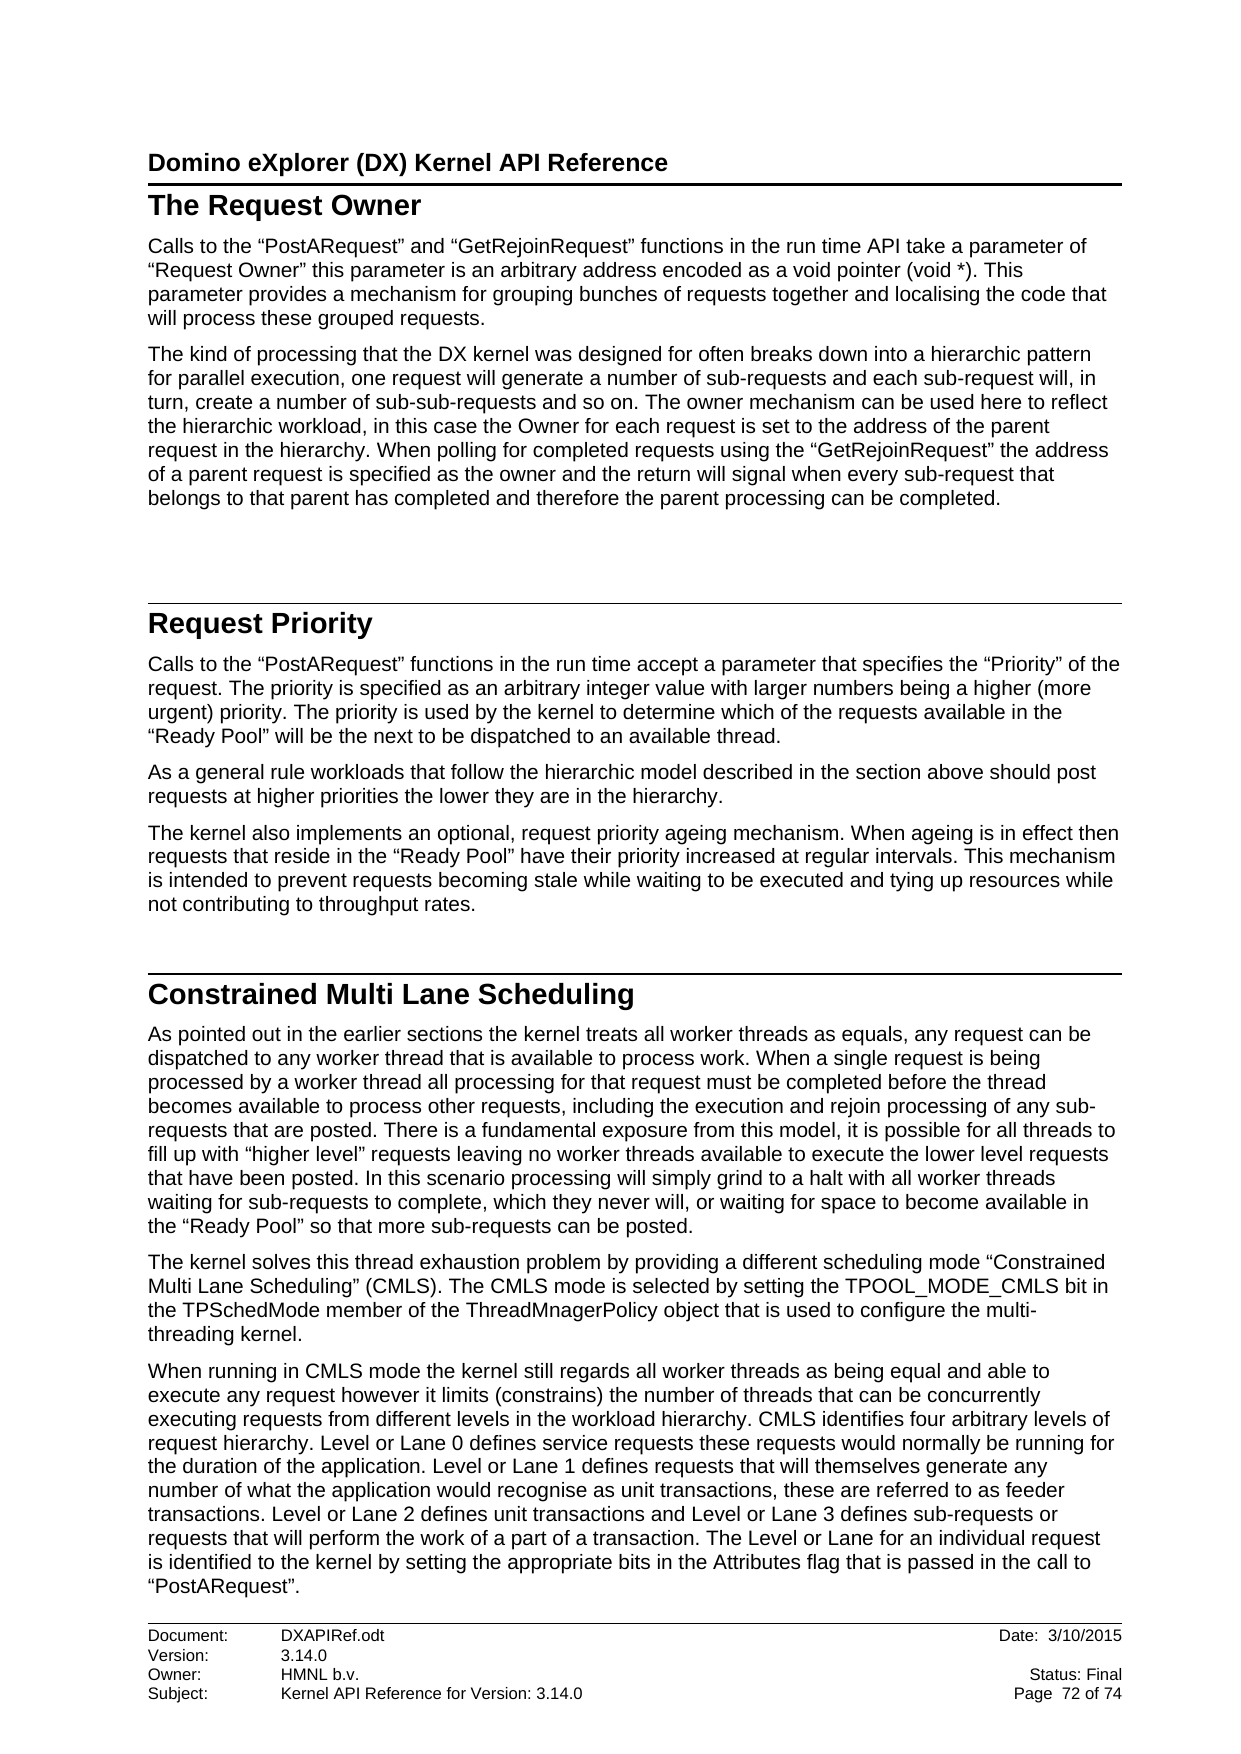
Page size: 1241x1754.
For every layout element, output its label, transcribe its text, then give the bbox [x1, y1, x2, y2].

subtitle The Request Owner [148, 186, 1122, 222]
text The kernel also implements an optional, request priority ageing mechanism. When ageing is in effect then requests that reside in the “Ready Pool” have their priority increased at regular intervals. This mechanism is intended to prevent requests becoming stale while waiting to be executed and tying up resources while not contributing to throughput rates. [148, 820, 1122, 916]
text When running in CMLS mode the kernel still regards all worker threads as being equal and able to execute any request however it limits (constrains) the number of threads that can be concurrently executing requests from different levels in the workload hierarchy. CMLS identifies four arbitrary levels of request hierarchy. Level or Lane 0 defines service requests these requests would normally be running for the duration of the application. Level or Lane 1 defines requests that will themselves generate any number of what the application would recognise as unit transactions, these are referred to as feeder transactions. Level or Lane 2 defines unit transactions and Level or Lane 3 defines sub-requests or requests that will perform the work of a part of a transaction. The Level or Lane for an individual request is identified to the kernel by setting the appropriate bits in the Attributes flag that is passed in the call to “PostARequest”. [148, 1358, 1122, 1598]
subtitle Constrained Multi Lane Scheduling [148, 975, 1122, 1010]
text The kernel solves this thread exhaustion problem by providing a different scheduling mode “Constrained Multi Lane Scheduling” (CMLS). The CMLS mode is selected by setting the TPOOL_MODE_CMLS bit in the TPSchedMode member of the ThreadMnagerPolicy object that is used to configure the multi-threading kernel. [148, 1250, 1122, 1346]
subtitle Request Priority [148, 604, 1122, 640]
text The kind of processing that the DX kernel was designed for often breaks down into a hierarchic pattern for parallel execution, one request will generate a number of sub-requests and each sub-request will, in turn, create a number of sub-sub-requests and so on. The owner mechanism can be used here to reflect the hierarchic workload, in this case the Owner for each request is set to the address of the parent request in the hierarchy. When polling for completed requests using the “GetRejoinRequest” the address of a parent request is specified as the owner and the return will signal when every sub-request that belongs to that parent has completed and therefore the parent processing can be completed. [148, 342, 1122, 509]
text Calls to the “PostARequest” functions in the run time accept a parameter that specifies the “Priority” of the request. The priority is specified as an arbitrary integer value with larger numbers being a higher (more urgent) priority. The priority is used by the kernel to determine which of the requests available in the “Ready Pool” will be the next to be dispatched to an available thread. [148, 652, 1122, 747]
text Calls to the “PostARequest” and “GetRejoinRequest” functions in the run time API take a parameter of “Request Owner” this parameter is an arbitrary address encoded as a void pointer (void *). This parameter provides a mechanism for grouping bunches of requests together and localising the code that will process these grouped requests. [148, 233, 1122, 329]
text As a general rule workloads that follow the hierarchic model described in the section above should post requests at higher priorities the lower they are in the hierarchy. [148, 760, 1122, 808]
text As pointed out in the earlier sections the kernel treats all worker threads as equals, any request can be dispatched to any worker thread that is available to process work. When a single request is being processed by a worker thread all processing for that request must be completed before the thread becomes available to process other requests, including the execution and rejoin processing of any sub-requests that are posted. There is a fundamental exposure from this model, it is possible for all threads to fill up with “higher level” requests leaving no worker threads available to execute the lower level requests that have been posted. In this scenario processing will simply grind to a halt with all worker threads waiting for sub-requests to complete, which they never will, or waiting for space to become available in the “Ready Pool” so that more sub-requests can be posted. [148, 1022, 1122, 1238]
